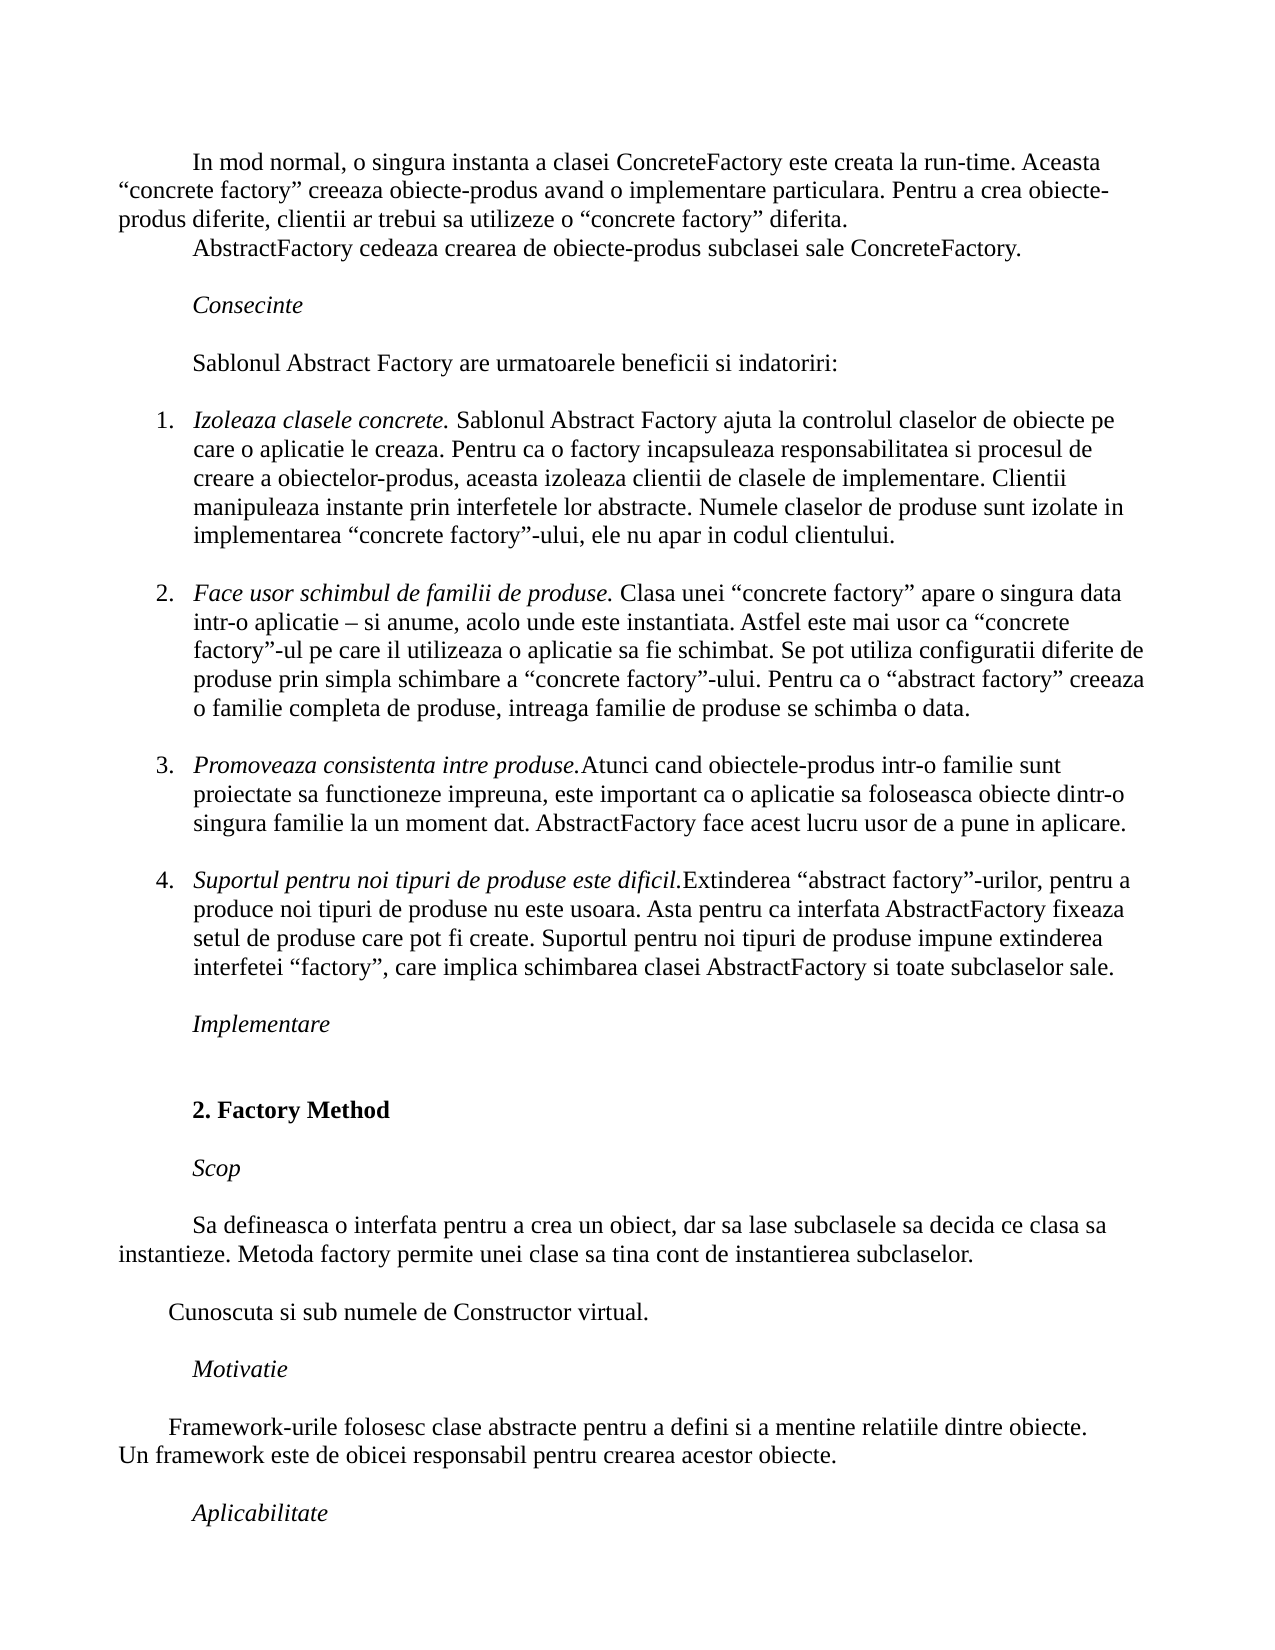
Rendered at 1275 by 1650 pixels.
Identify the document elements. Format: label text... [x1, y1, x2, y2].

text AbstractFactory cedeaza crearea de obiecte-produs subclasei sale ConcreteFactory. [118, 233, 1157, 262]
list Promoveaza consistenta intre produse.Atunci cand obiectele-produs intr-o familie sunt proiectate sa functioneze impreuna, este important ca o aplicatie sa foloseasca obiecte dintr-o singura familie la un moment dat. AbstractFactory face acest lucru usor de a pune in aplicare. [156, 751, 1157, 837]
text Cunoscuta si sub numele de Constructor virtual. [118, 1297, 1157, 1326]
text Scop [118, 1153, 1157, 1182]
text Motivatie [118, 1354, 1157, 1383]
text 2. Factory Method [118, 1096, 1157, 1124]
text instantieze. Metoda factory permite unei clase sa tina cont de instantierea subclaselor. [118, 1239, 1157, 1268]
text Framework-urile folosesc clase abstracte pentru a defini si a mentine relatiile dintre obiecte. [118, 1412, 1157, 1441]
text Sablonul Abstract Factory are urmatoarele beneficii si indatoriri: [118, 348, 1157, 377]
text Aplicabilitate [118, 1498, 1157, 1527]
list Face usor schimbul de familii de produse. Clasa unei “concrete factory” apare o singura data intr-o aplicatie – si anume, acolo unde este instantiata. Astfel este mai usor ca “concrete factory”-ul pe care il utilizeaza o aplicatie sa fie schimbat. Se pot utiliza configuratii diferite de produse prin simpla schimbare a “concrete factory”-ului. Pentru ca o “abstract factory” creeaza o familie completa de produse, intreaga familie de produse se schimba o data. [156, 578, 1157, 722]
text Consecinte [118, 291, 1157, 319]
text Sa defineasca o interfata pentru a crea un obiect, dar sa lase subclasele sa decida ce clasa sa [118, 1211, 1157, 1239]
text In mod normal, o singura instanta a clasei ConcreteFactory este creata la run-time. Aceasta “concrete factory” creeaza obiecte-produs avand o implementare particulara. Pentru a crea obiecte-produs diferite, clientii ar trebui sa utilizeze o “concrete factory” diferita. [118, 147, 1157, 233]
list Izoleaza clasele concrete. Sablonul Abstract Factory ajuta la controlul claselor de obiecte pe care o aplicatie le creaza. Pentru ca o factory incapsuleaza responsabilitatea si procesul de creare a obiectelor-produs, aceasta izoleaza clientii de clasele de implementare. Clientii manipuleaza instante prin interfetele lor abstracte. Numele claselor de produse sunt izolate in implementarea “concrete factory”-ului, ele nu apar in codul clientului. [156, 406, 1157, 549]
text Un framework este de obicei responsabil pentru crearea acestor obiecte. [118, 1441, 1157, 1469]
list Suportul pentru noi tipuri de produse este dificil.Extinderea “abstract factory”-urilor, pentru a produce noi tipuri de produse nu este usoara. Asta pentru ca interfata AbstractFactory fixeaza setul de produse care pot fi create. Suportul pentru noi tipuri de produse impune extinderea interfetei “factory”, care implica schimbarea clasei AbstractFactory si toate subclaselor sale. [156, 866, 1157, 981]
text Implementare [118, 1009, 1157, 1038]
